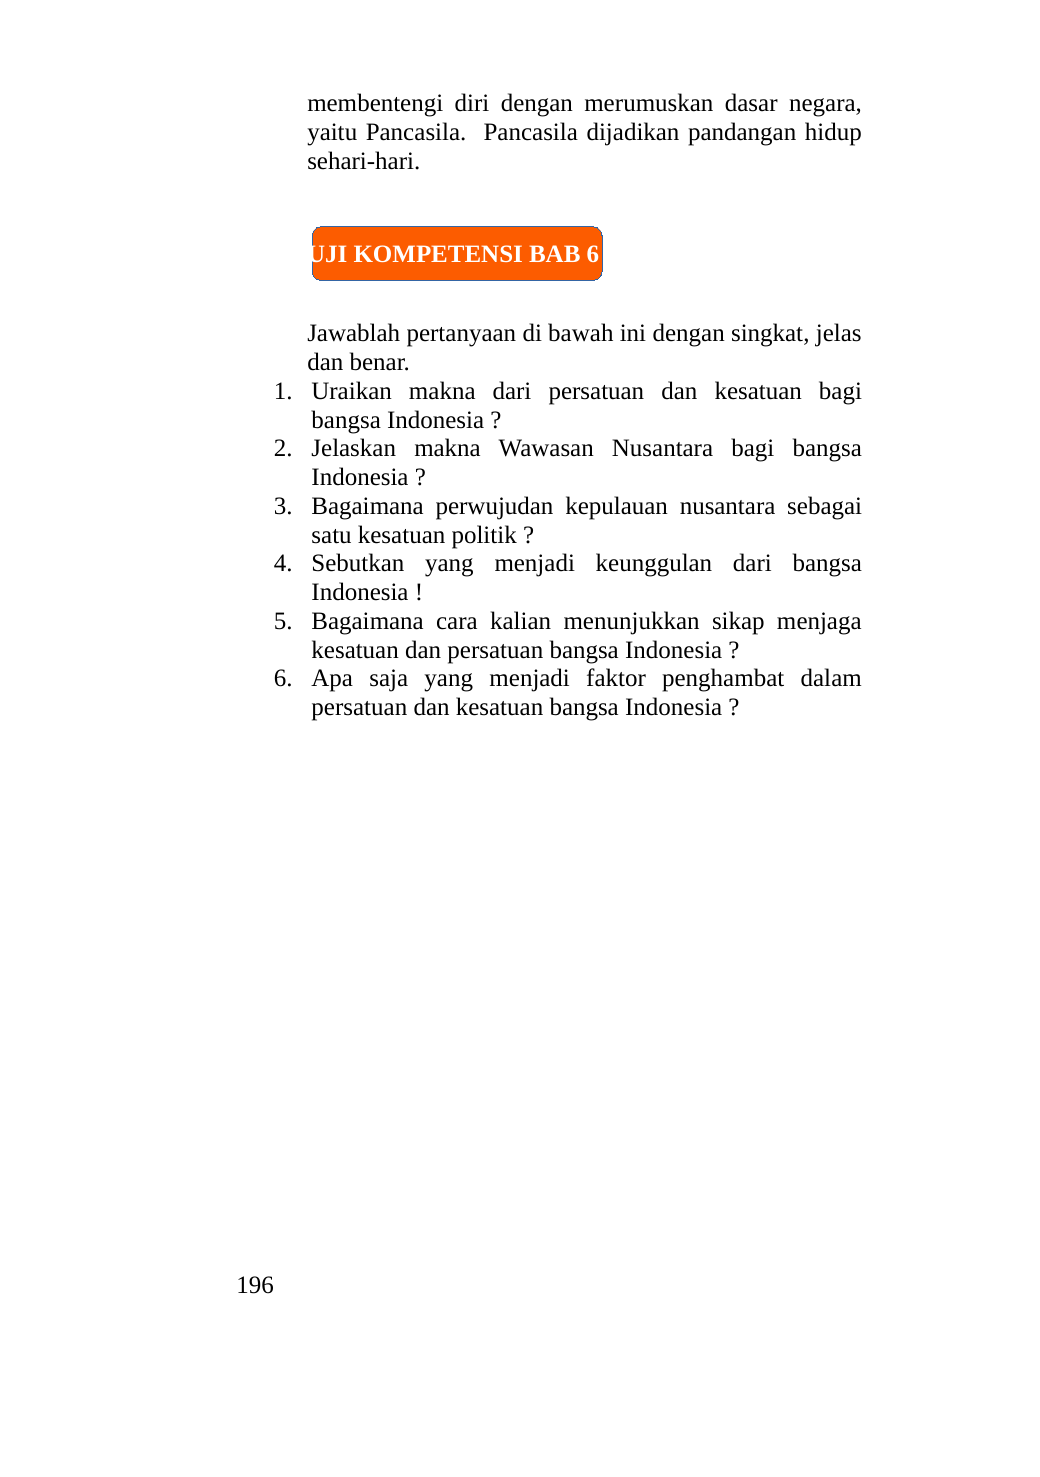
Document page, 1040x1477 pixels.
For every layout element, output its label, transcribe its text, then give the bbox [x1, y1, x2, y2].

list Sebutkan yang menjadi keunggulan dari bangsa Indonesia ! [274, 548, 862, 606]
list Uraikan makna dari persatuan dan kesatuan bagi bangsa Indonesia ? [274, 376, 862, 433]
list Jelaskan makna Wawasan Nusantara bagi bangsa Indonesia ? [274, 433, 862, 491]
text Jawablah pertanyaan di bawah ini dengan singkat, jelas dan benar. [307, 318, 862, 376]
text membentengi diri dengan merumuskan dasar negara, yaitu Pancasila. Pancasila dijadikan pandangan hidup sehari-hari. [307, 88, 862, 175]
list Apa saja yang menjadi faktor penghambat dalam persatuan dan kesatuan bangsa Indonesia ? [274, 663, 862, 721]
list Bagaimana cara kalian menunjukkan sikap menjaga kesatuan dan persatuan bangsa Indonesia ? [274, 606, 862, 663]
list Bagaimana perwujudan kepulauan nusantara sebagai satu kesatuan politik ? [274, 491, 862, 548]
